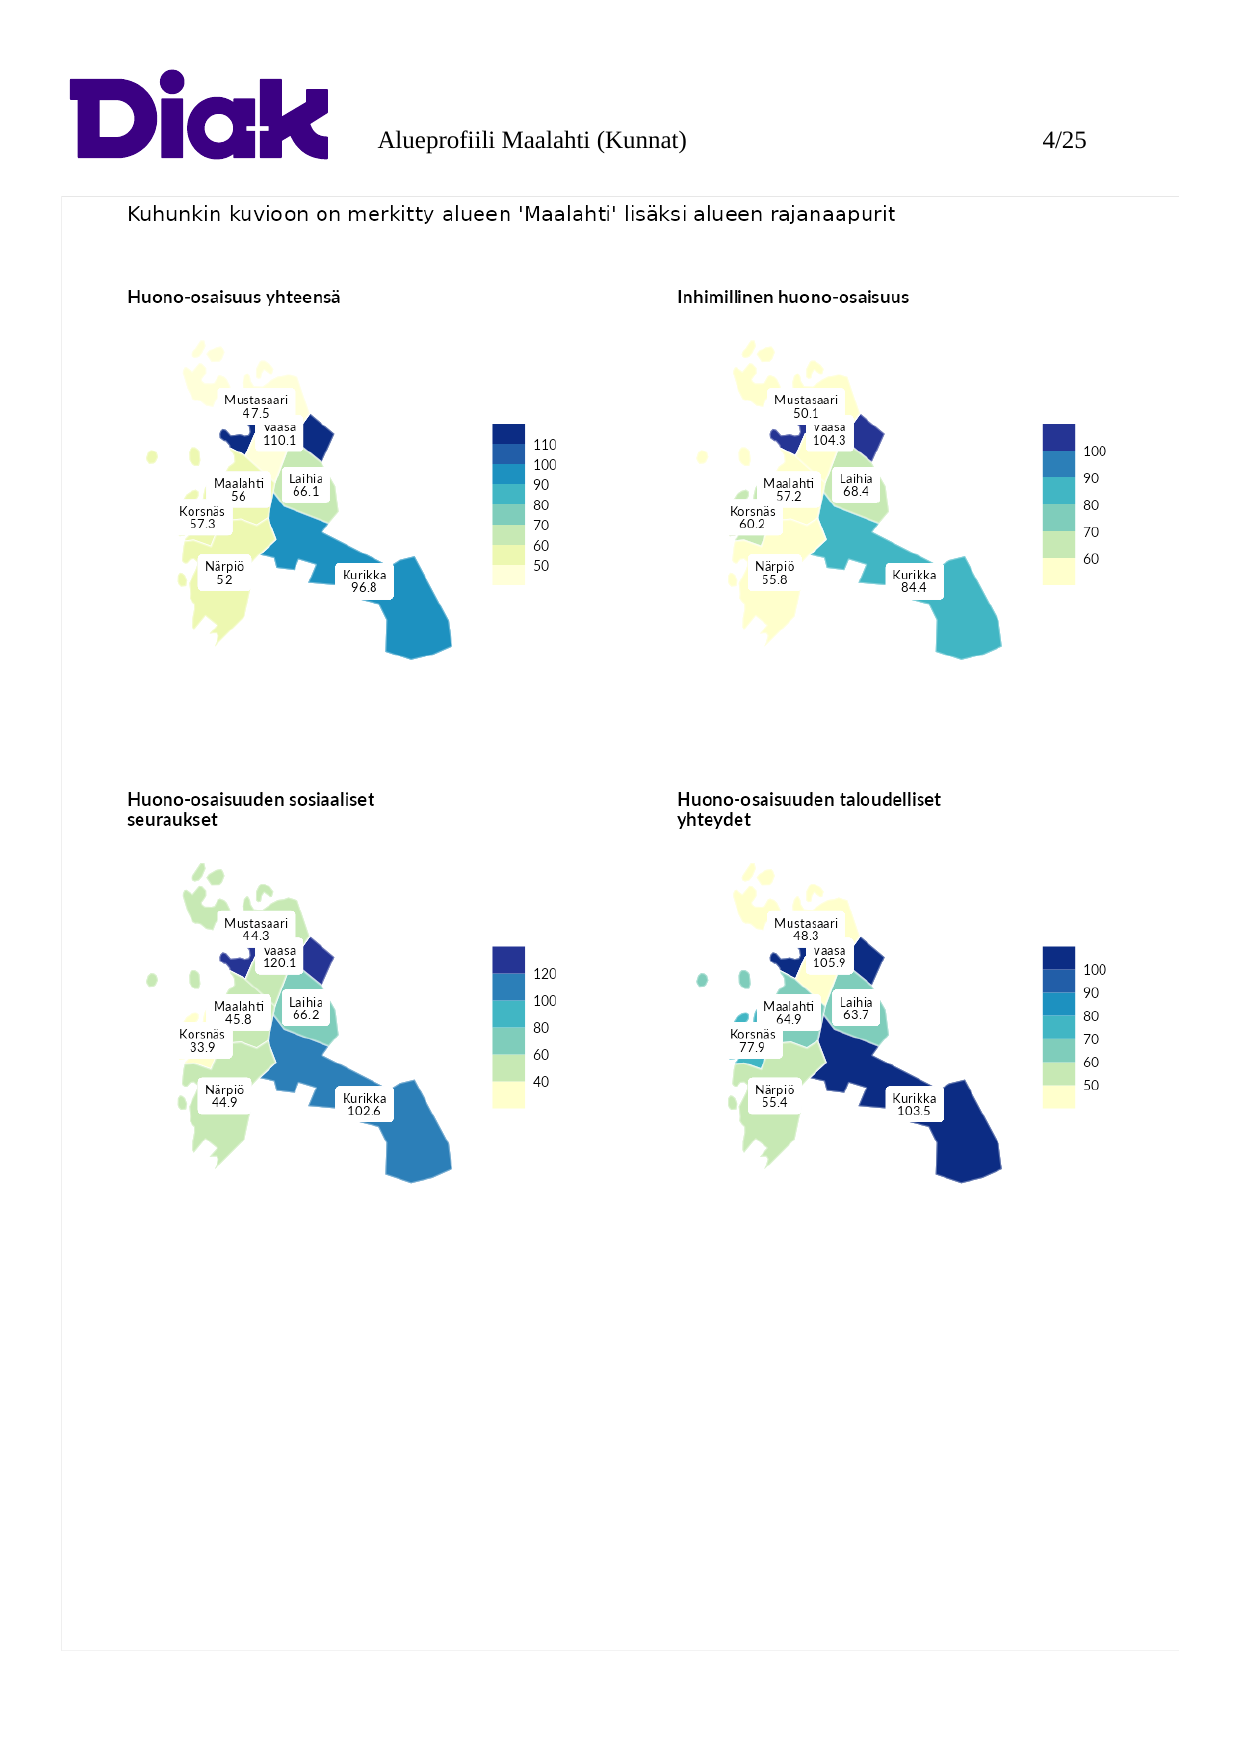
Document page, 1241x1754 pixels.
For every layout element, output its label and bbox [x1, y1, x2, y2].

picture [61, 196, 1179, 1651]
